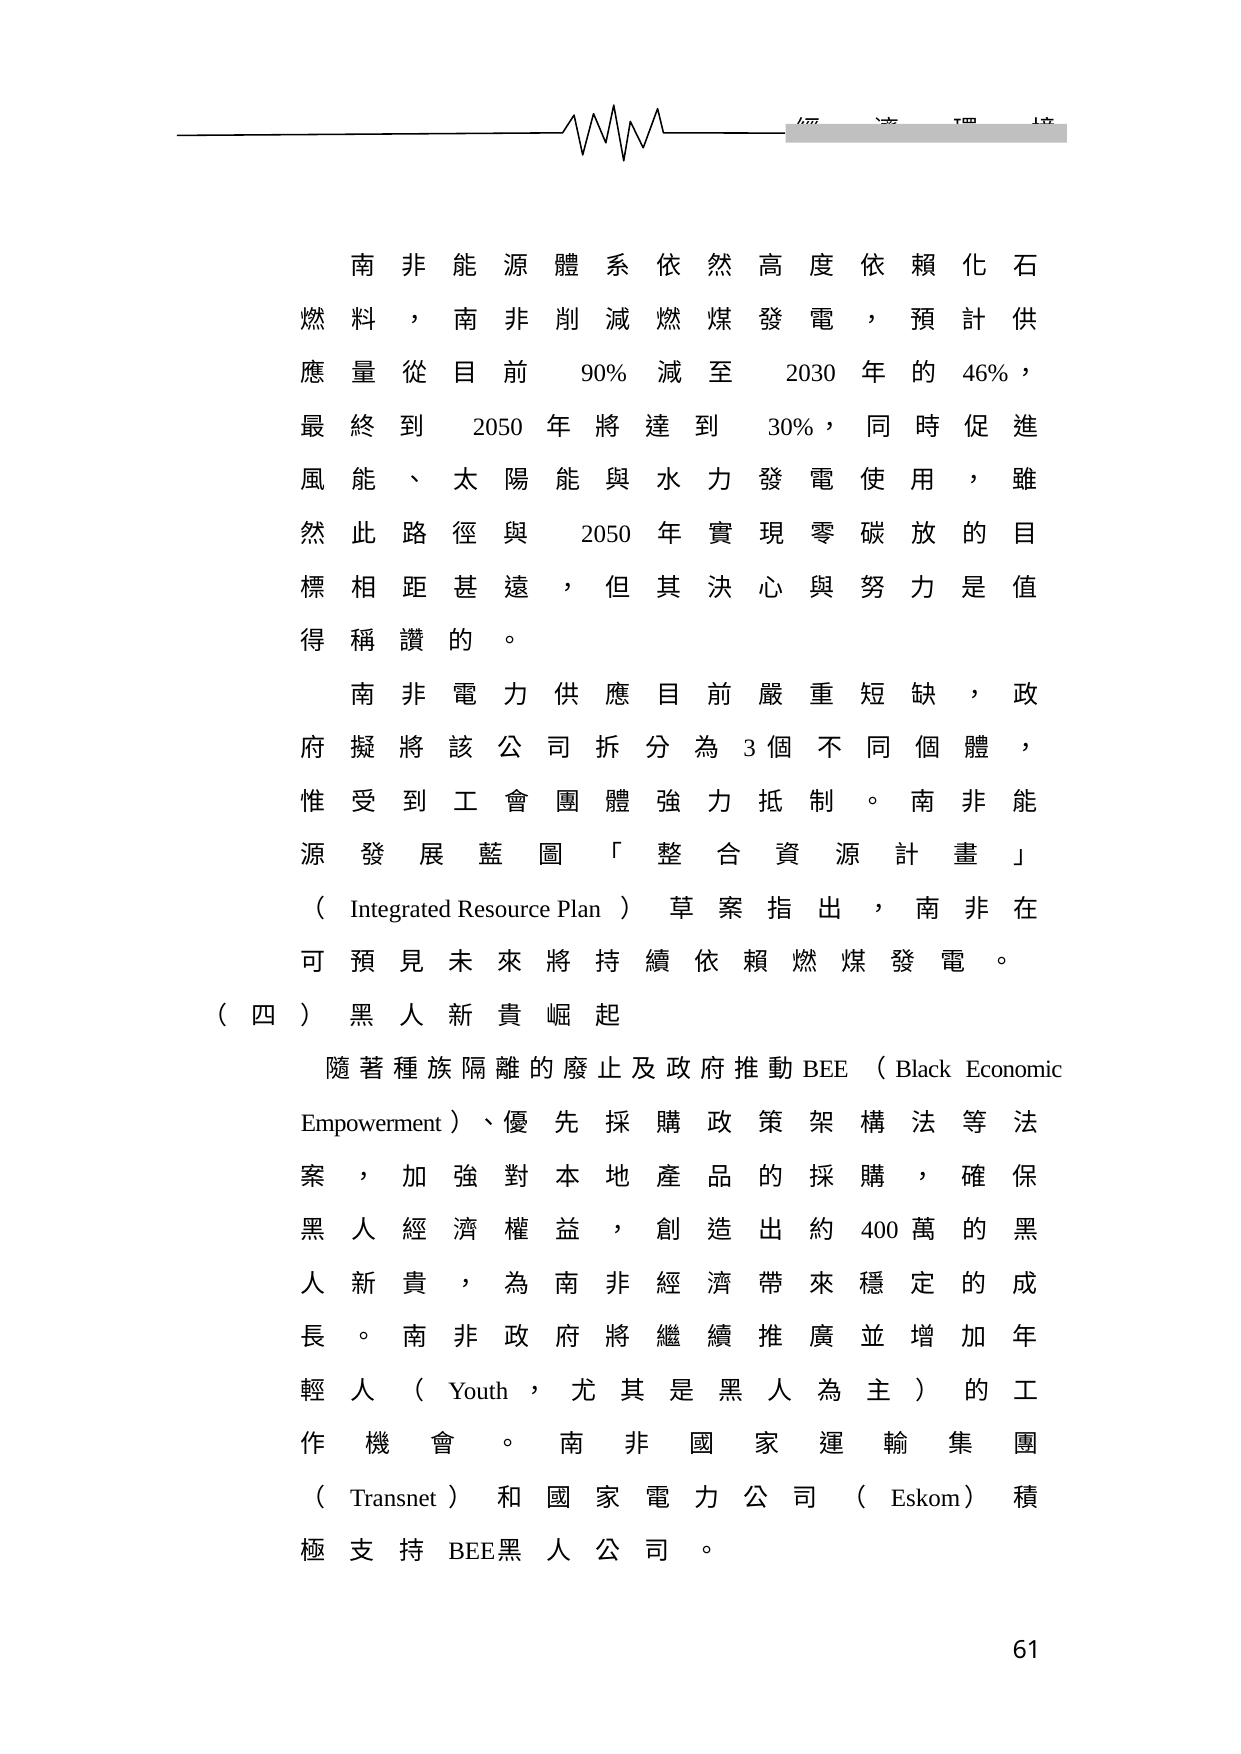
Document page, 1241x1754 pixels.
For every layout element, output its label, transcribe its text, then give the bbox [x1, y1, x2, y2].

text 南非電力供應目前嚴重短缺，政府擬將該公司拆分為3個不同個體，惟受到工會團體強力抵制。南非能源發展藍圖「整合資源計畫」（Integrated Resource Plan）草案指出，南非在可預見未來將持續依賴燃煤發電。 [276, 666, 1063, 987]
text 南非能源體系依然高度依賴化石燃料，南非削減燃煤發電，預計供應量從目前 90% 減至 2030年的46%，最終到 2050 年將達到 30%，同時促進風能、太陽能與水力發電使用，雖然此路徑與 2050 年實現零碳放的目標相距甚遠，但其決心與努力是值得稱讚的。 [276, 237, 1063, 666]
text 隨著種族隔離的廢止及政府推動BEE（Black Economic Empowerment）、優先採購政策架構法等法案，加強對本地產品的採購，確保黑人經濟權益，創造出約400萬的黑人新貴，為南非經濟帶來穩定的成長。南非政府將繼續推廣並增加年輕人（Youth，尤其是黑人為主）的工作機會。南非國家運輸集團（Transnet）和國家電力公司（Eskom）積極支持BEE黑人公司。 [276, 1040, 1063, 1576]
text （四）黑人新貴崛起 [202, 987, 1063, 1040]
